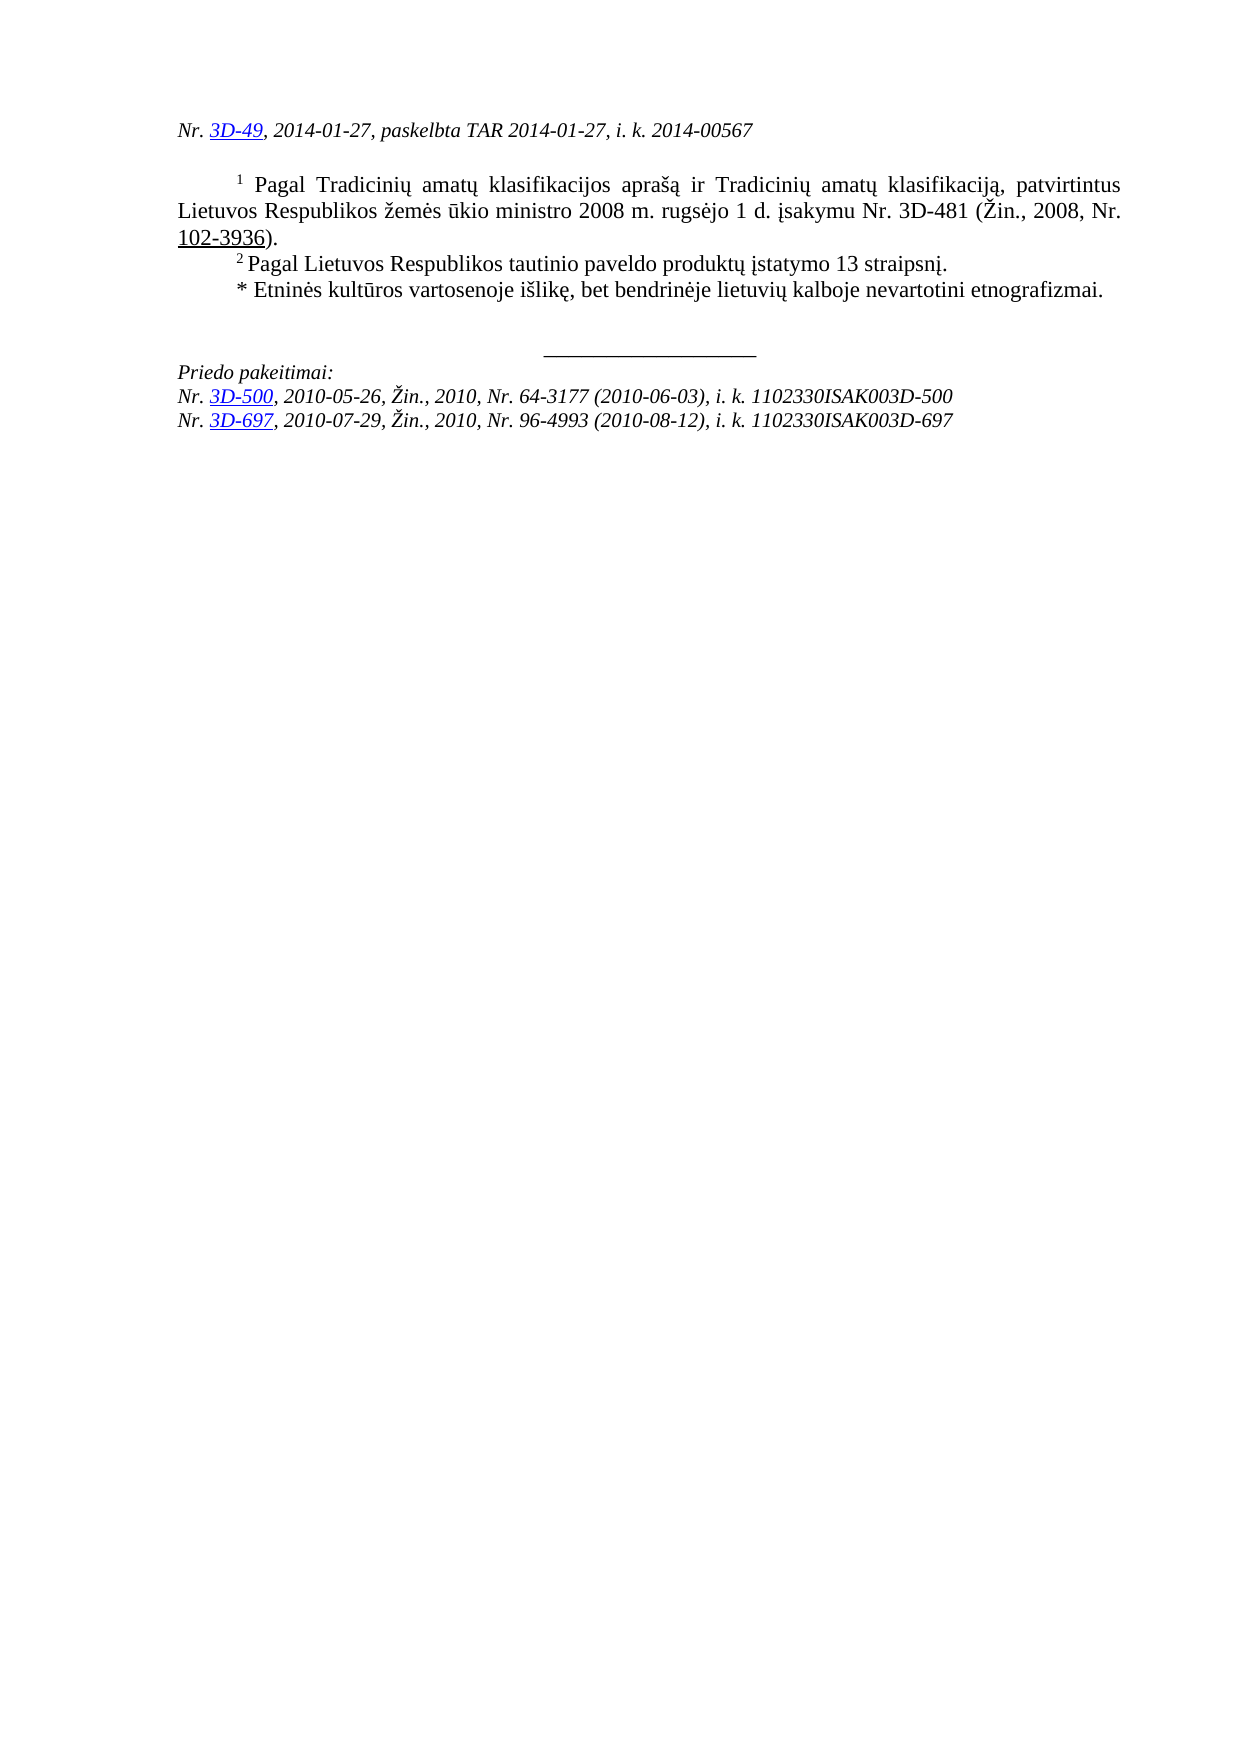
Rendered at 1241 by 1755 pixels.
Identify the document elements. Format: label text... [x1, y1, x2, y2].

text Nr. 3D-697, 2010-07-29, Žin., 2010, Nr. 96-4993 (2010-08-12), i. k. 1102330ISAK003D-697 [177, 408, 1122, 432]
text 2 Pagal Lietuvos Respublikos tautinio paveldo produktų įstatymo 13 straipsnį. [177, 250, 1122, 276]
text 1 Pagal Tradicinių amatų klasifikacijos aprašą ir Tradicinių amatų klasifikaciją, patvirtintus Lietuvos Respublikos žemės ūkio ministro 2008 m. rugsėjo 1 d. įsakymu Nr. 3D-481 (Žin., 2008, Nr. 102-3936). [177, 171, 1122, 250]
text Nr. 3D-500, 2010-05-26, Žin., 2010, Nr. 64-3177 (2010-06-03), i. k. 1102330ISAK003D-500 [177, 384, 1122, 408]
text * Etninės kultūros vartosenoje išlikę, bet bendrinėje lietuvių kalboje nevartotini etnografizmai. [177, 276, 1122, 303]
text Nr. 3D-49, 2014-01-27, paskelbta TAR 2014-01-27, i. k. 2014-00567 [177, 118, 1122, 142]
text Priedo pakeitimai: [177, 360, 1122, 384]
text _________________ [177, 331, 1122, 360]
